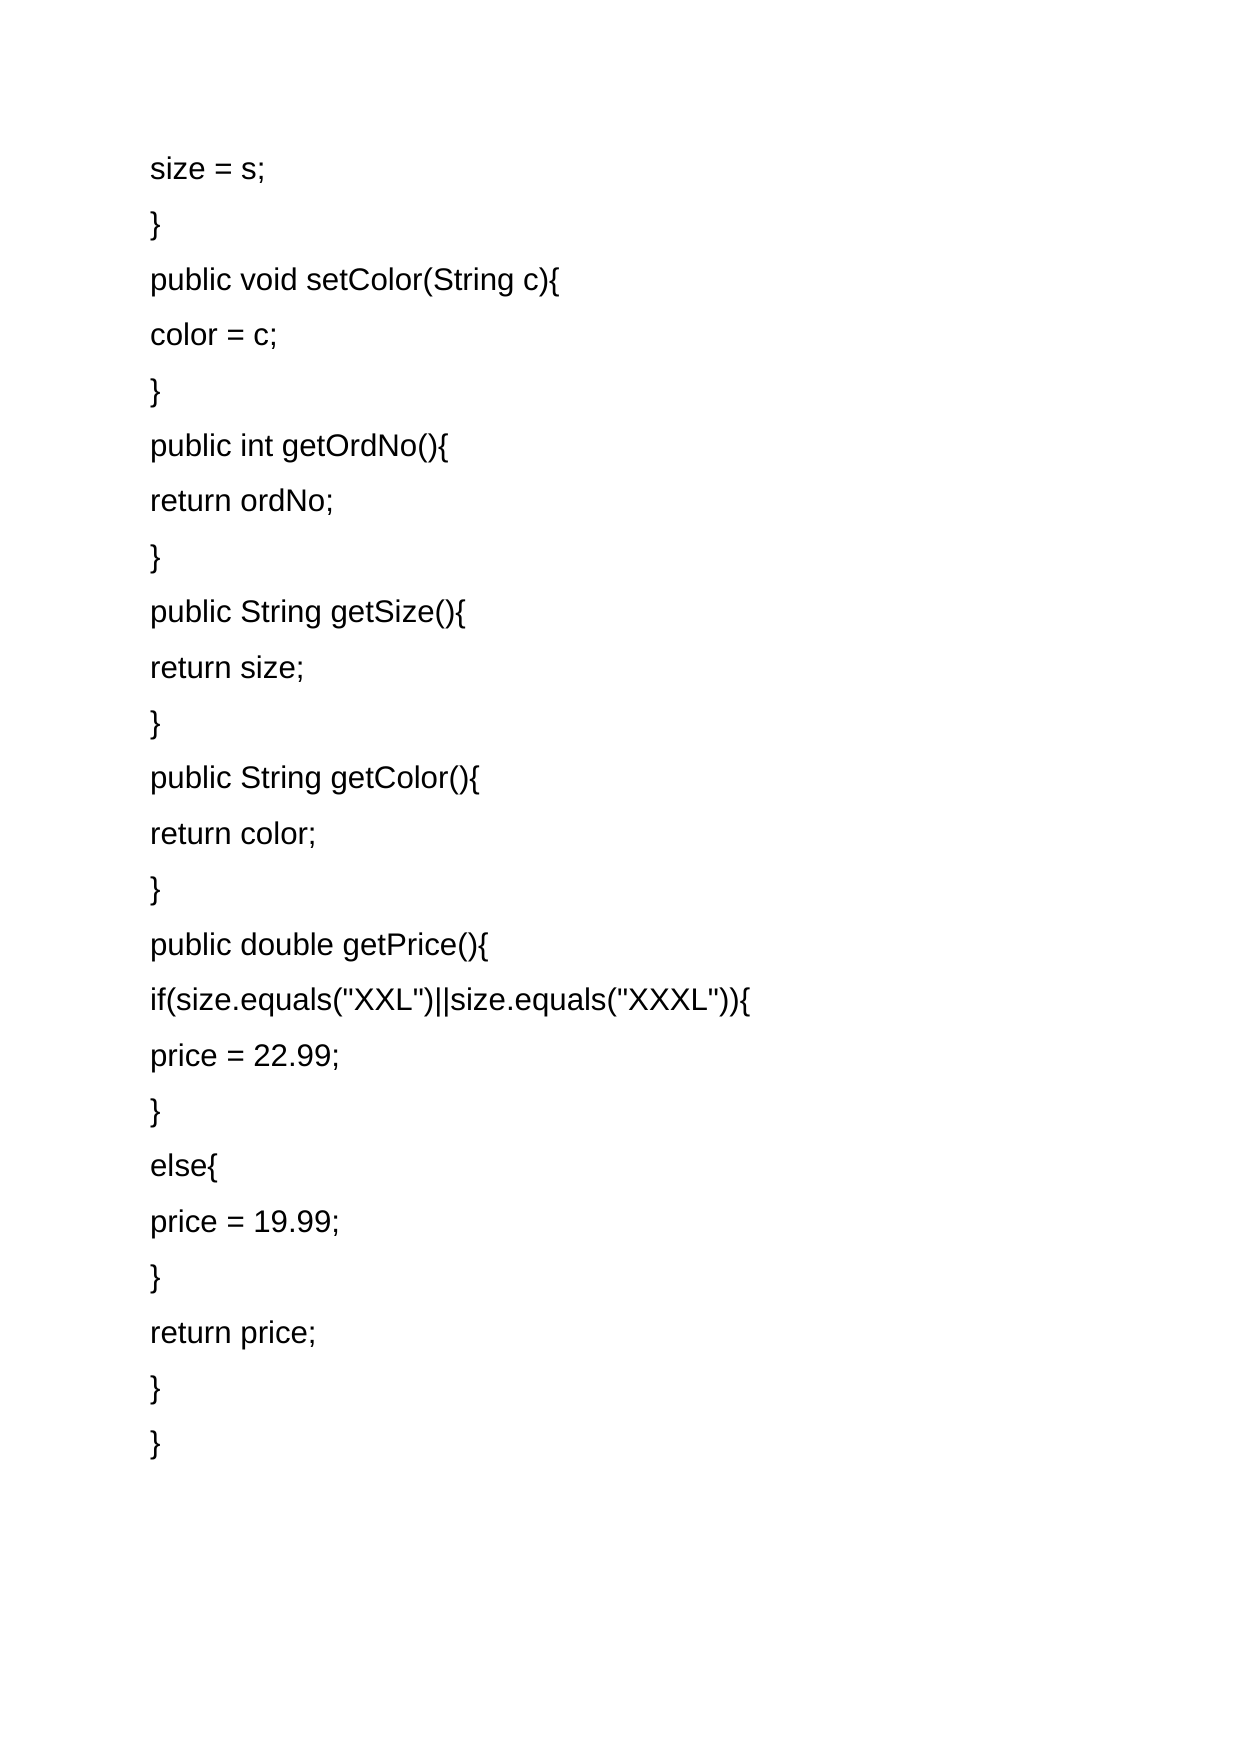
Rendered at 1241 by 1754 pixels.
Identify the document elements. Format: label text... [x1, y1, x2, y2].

text return price; [150, 1314, 1090, 1350]
text color = c; [150, 316, 1090, 352]
text else{ [150, 1147, 1090, 1183]
text } [150, 1369, 1090, 1405]
text price = 19.99; [150, 1203, 1090, 1239]
text return ordNo; [150, 482, 1090, 518]
text public String getColor(){ [150, 759, 1090, 796]
text size = s; [150, 150, 1090, 186]
text price = 22.99; [150, 1037, 1090, 1073]
text public void setColor(String c){ [150, 261, 1090, 297]
text } [150, 1092, 1090, 1128]
text if(size.equals("XXL")||size.equals("XXXL")){ [150, 981, 1090, 1017]
text } [150, 704, 1090, 740]
text } [150, 1258, 1090, 1294]
text public int getOrdNo(){ [150, 427, 1090, 463]
text } [150, 538, 1090, 574]
text } [150, 372, 1090, 408]
text public String getSize(){ [150, 593, 1090, 629]
text return color; [150, 815, 1090, 851]
text public double getPrice(){ [150, 926, 1090, 962]
text } [150, 205, 1090, 241]
text return size; [150, 649, 1090, 685]
text } [150, 1424, 1090, 1461]
text } [150, 870, 1090, 906]
